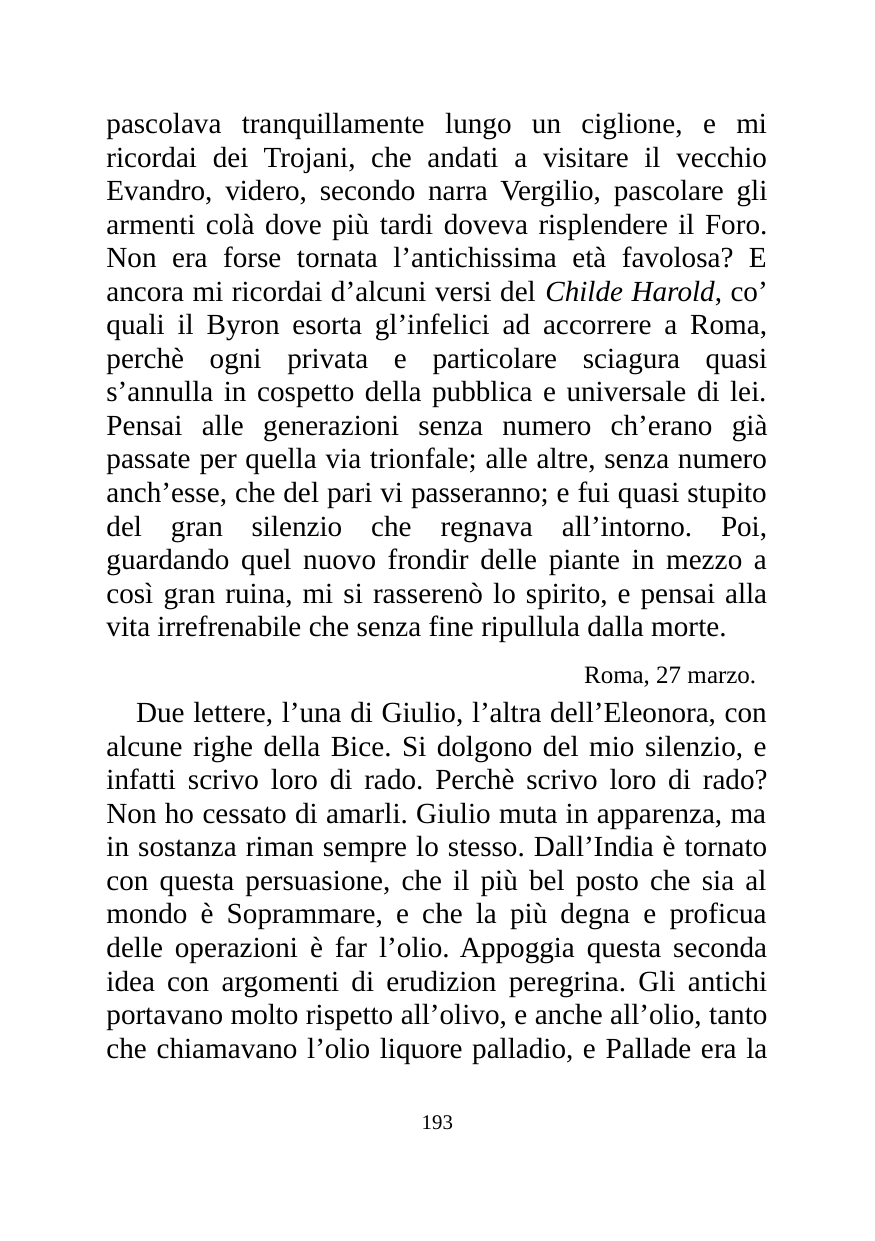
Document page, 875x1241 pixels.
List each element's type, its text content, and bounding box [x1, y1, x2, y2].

text Due lettere, l’una di Giulio, l’altra dell’Eleonora, con alcune righe della Bice. Si dolgono del mio silenzio, e infatti scrivo loro di rado. Perchè scrivo loro di rado? Non ho cessato di amarli. Giulio muta in apparenza, ma in sostanza riman sempre lo stesso. Dall’India è tornato con questa persuasione, che il più bel posto che sia al mondo è Soprammare, e che la più degna e proficua delle operazioni è far l’olio. Appoggia questa seconda idea con argomenti di erudizion peregrina. Gli antichi portavano molto rispetto all’olivo, e anche all’olio, tanto che chiamavano l’olio liquore palladio, e Pallade era la [106, 695, 768, 1064]
text Roma, 27 marzo. [106, 661, 756, 689]
text pascolava tranquillamente lungo un ciglione, e mi ricordai dei Trojani, che andati a visitare il vecchio Evandro, videro, secondo narra Vergilio, pascolare gli armenti colà dove più tardi doveva risplendere il Foro. Non era forse tornata l’antichissima età favolosa? E ancora mi ricordai d’alcuni versi del Childe Harold, co’ quali il Byron esorta gl’infelici ad accorrere a Roma, perchè ogni privata e particolare sciagura quasi s’annulla in cospetto della pubblica e universale di lei. Pensai alle generazioni senza numero ch’erano già passate per quella via trionfale; alle altre, senza numero anch’esse, che del pari vi passeranno; e fui quasi stupito del gran silenzio che regnava all’intorno. Poi, guardando quel nuovo frondir delle piante in mezzo a così gran ruina, mi si rasserenò lo spirito, e pensai alla vita irrefrenabile che senza fine ripullula dalla morte. [106, 106, 768, 643]
